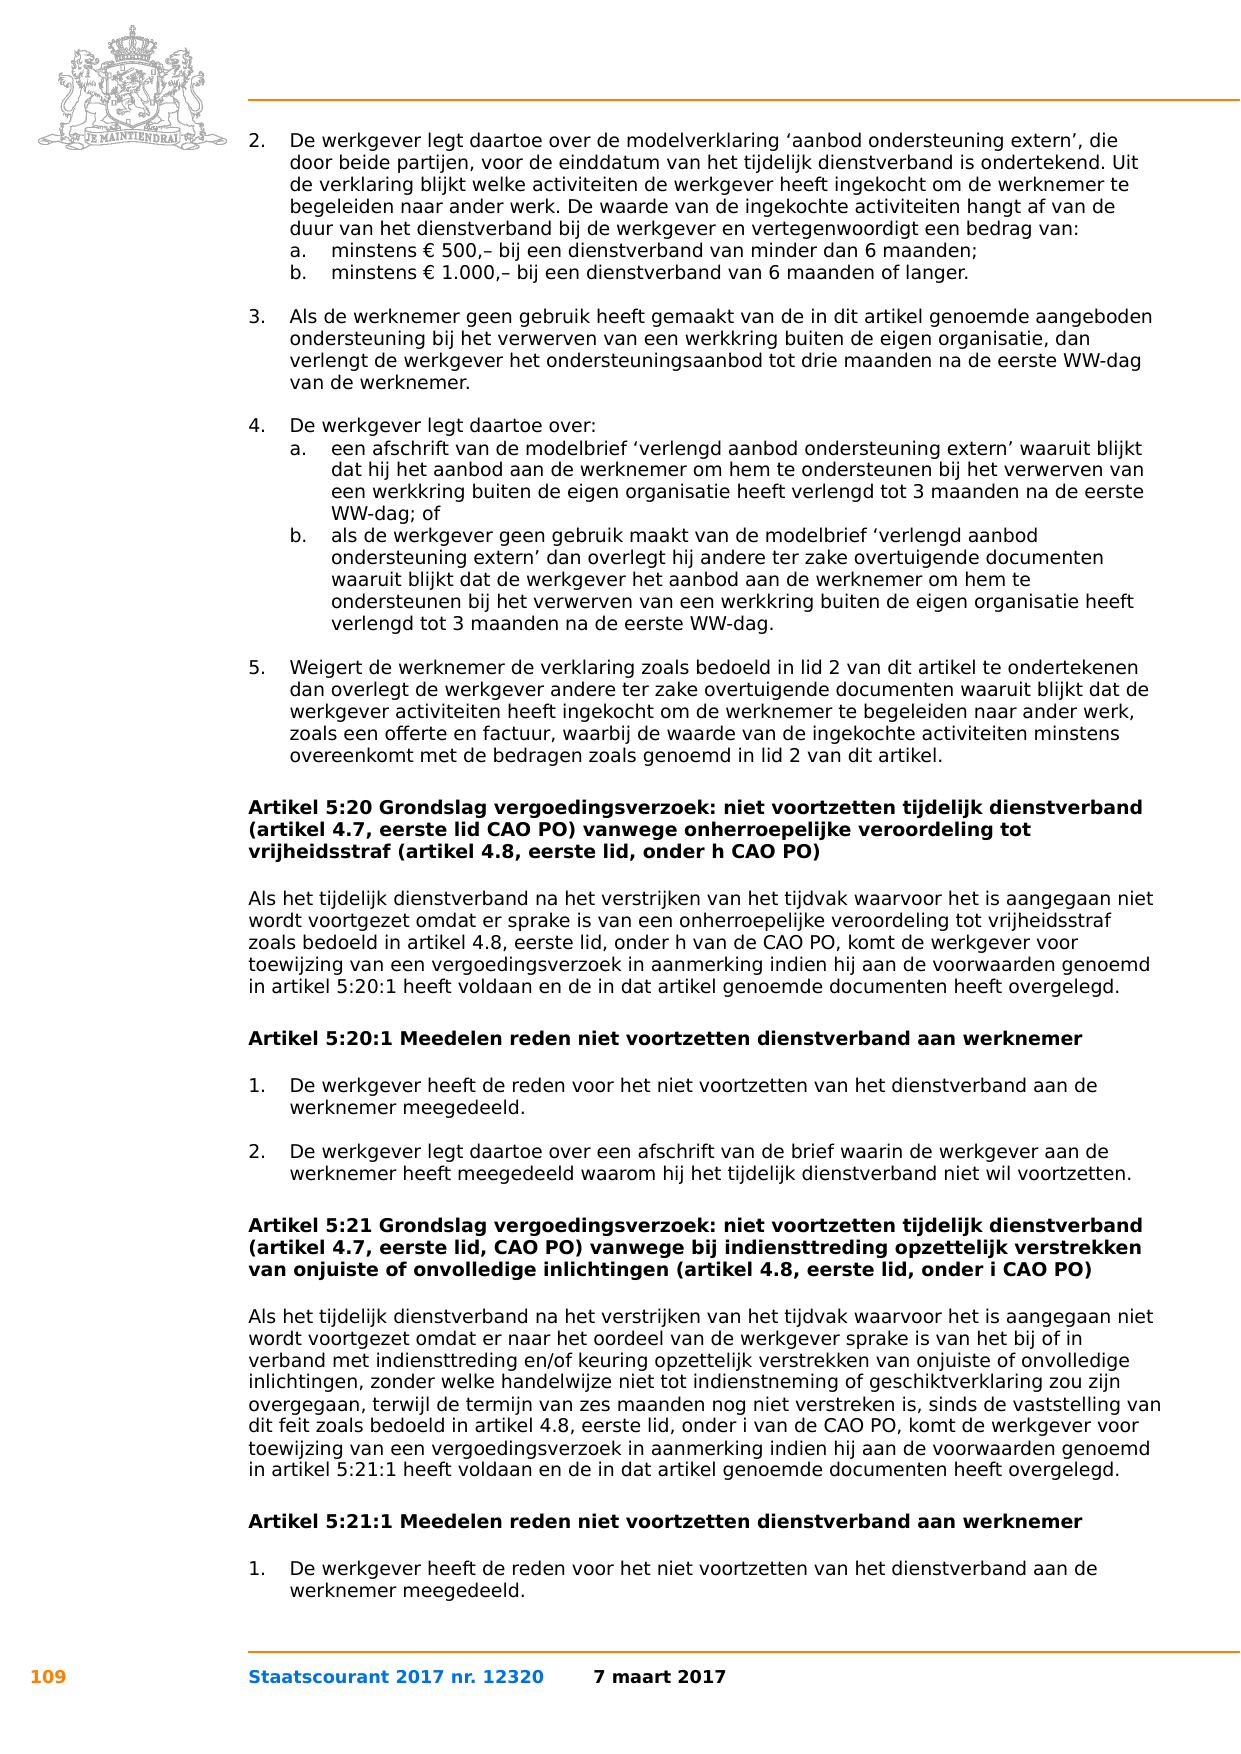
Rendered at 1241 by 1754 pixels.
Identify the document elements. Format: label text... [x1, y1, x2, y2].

text Als het tijdelijk dienstverband na het verstrijken van het tijdvak waarvoor het is aangegaan niet wordt voortgezet omdat er naar het oordeel van de werkgever sprake is van het bij of in verband met indiensttreding en/of keuring opzettelijk verstrekken van onjuiste of onvolledige inlichtingen, zonder welke handelwijze niet tot indienstneming of geschiktverklaring zou zijn overgegaan, terwijl de termijn van zes maanden nog niet verstreken is, sinds de vaststelling van dit feit zoals bedoeld in artikel 4.8, eerste lid, onder i van de CAO PO, komt de werkgever voor toewijzing van een vergoedingsverzoek in aanmerking indien hij aan de voorwaarden genoemd in artikel 5:21:1 heeft voldaan en de in dat artikel genoemde documenten heeft overgelegd. [248, 1306, 1163, 1481]
text b. als de werkgever geen gebruik maakt van de modelbrief ‘verlengd aanbod ondersteuning extern’ dan overlegt hij andere ter zake overtuigende documenten waaruit blijkt dat de werkgever het aanbod aan de werknemer om hem te ondersteunen bij het verwerven van een werkkring buiten de eigen organisatie heeft verlengd tot 3 maanden na de eerste WW-dag. [289, 525, 1163, 635]
text 5. Weigert de werknemer de verklaring zoals bedoeld in lid 2 van dit artikel te ondertekenen dan overlegt de werkgever andere ter zake overtuigende documenten waaruit blijkt dat de werkgever activiteiten heeft ingekocht om de werknemer te begeleiden naar ander werk, zoals een offerte en factuur, waarbij de waarde van de ingekochte activiteiten minstens overeenkomt met de bedragen zoals genoemd in lid 2 van dit artikel. [248, 657, 1163, 767]
text 4. De werkgever legt daartoe over: [248, 415, 1163, 437]
text a. minstens € 500,– bij een dienstverband van minder dan 6 maanden; [289, 240, 1163, 262]
text 3. Als de werknemer geen gebruik heeft gemaakt van de in dit artikel genoemde aangeboden ondersteuning bij het verwerven van een werkkring buiten de eigen organisatie, dan verlengt de werkgever het ondersteuningsaanbod tot drie maanden na de eerste WW-dag van de werknemer. [248, 306, 1163, 393]
text Als het tijdelijk dienstverband na het verstrijken van het tijdvak waarvoor het is aangegaan niet wordt voortgezet omdat er sprake is van een onherroepelijke veroordeling tot vrijheidsstraf zoals bedoeld in artikel 4.8, eerste lid, onder h van de CAO PO, komt de werkgever voor toewijzing van een vergoedingsverzoek in aanmerking indien hij aan de voorwaarden genoemd in artikel 5:20:1 heeft voldaan en de in dat artikel genoemde documenten heeft overgelegd. [248, 888, 1163, 998]
text 2. De werkgever legt daartoe over de modelverklaring ‘aanbod ondersteuning extern’, die door beide partijen, voor de einddatum van het tijdelijk dienstverband is ondertekend. Uit de verklaring blijkt welke activiteiten de werkgever heeft ingekocht om de werknemer te begeleiden naar ander werk. De waarde van de ingekochte activiteiten hangt af van de duur van het dienstverband bij de werkgever en vertegenwoordigt een bedrag van: [248, 130, 1163, 240]
subtitle Artikel 5:21:1 Meedelen reden niet voortzetten dienstverband aan werknemer [248, 1511, 1163, 1533]
text a. een afschrift van de modelbrief ‘verlengd aanbod ondersteuning extern’ waaruit blijkt dat hij het aanbod aan de werknemer om hem te ondersteunen bij het verwerven van een werkkring buiten de eigen organisatie heeft verlengd tot 3 maanden na de eerste WW-dag; of [289, 437, 1163, 525]
subtitle Artikel 5:21 Grondslag vergoedingsverzoek: niet voortzetten tijdelijk dienstverband (artikel 4.7, eerste lid, CAO PO) vanwege bij indiensttreding opzettelijk verstrekken van onjuiste of onvolledige inlichtingen (artikel 4.8, eerste lid, onder i CAO PO) [248, 1214, 1163, 1281]
text 1. De werkgever heeft de reden voor het niet voortzetten van het dienstverband aan de werknemer meegedeeld. [248, 1075, 1163, 1119]
subtitle Artikel 5:20 Grondslag vergoedingsverzoek: niet voortzetten tijdelijk dienstverband (artikel 4.7, eerste lid CAO PO) vanwege onherroepelijke veroordeling tot vrijheidsstraf (artikel 4.8, eerste lid, onder h CAO PO) [248, 797, 1163, 863]
picture [38, 25, 227, 150]
text 2. De werkgever legt daartoe over een afschrift van de brief waarin de werkgever aan de werknemer heeft meegedeeld waarom hij het tijdelijk dienstverband niet wil voortzetten. [248, 1141, 1163, 1184]
text b. minstens € 1.000,– bij een dienstverband van 6 maanden of langer. [289, 262, 1163, 284]
subtitle Artikel 5:20:1 Meedelen reden niet voortzetten dienstverband aan werknemer [248, 1028, 1163, 1050]
text 1. De werkgever heeft de reden voor het niet voortzetten van het dienstverband aan de werknemer meegedeeld. [248, 1558, 1163, 1602]
